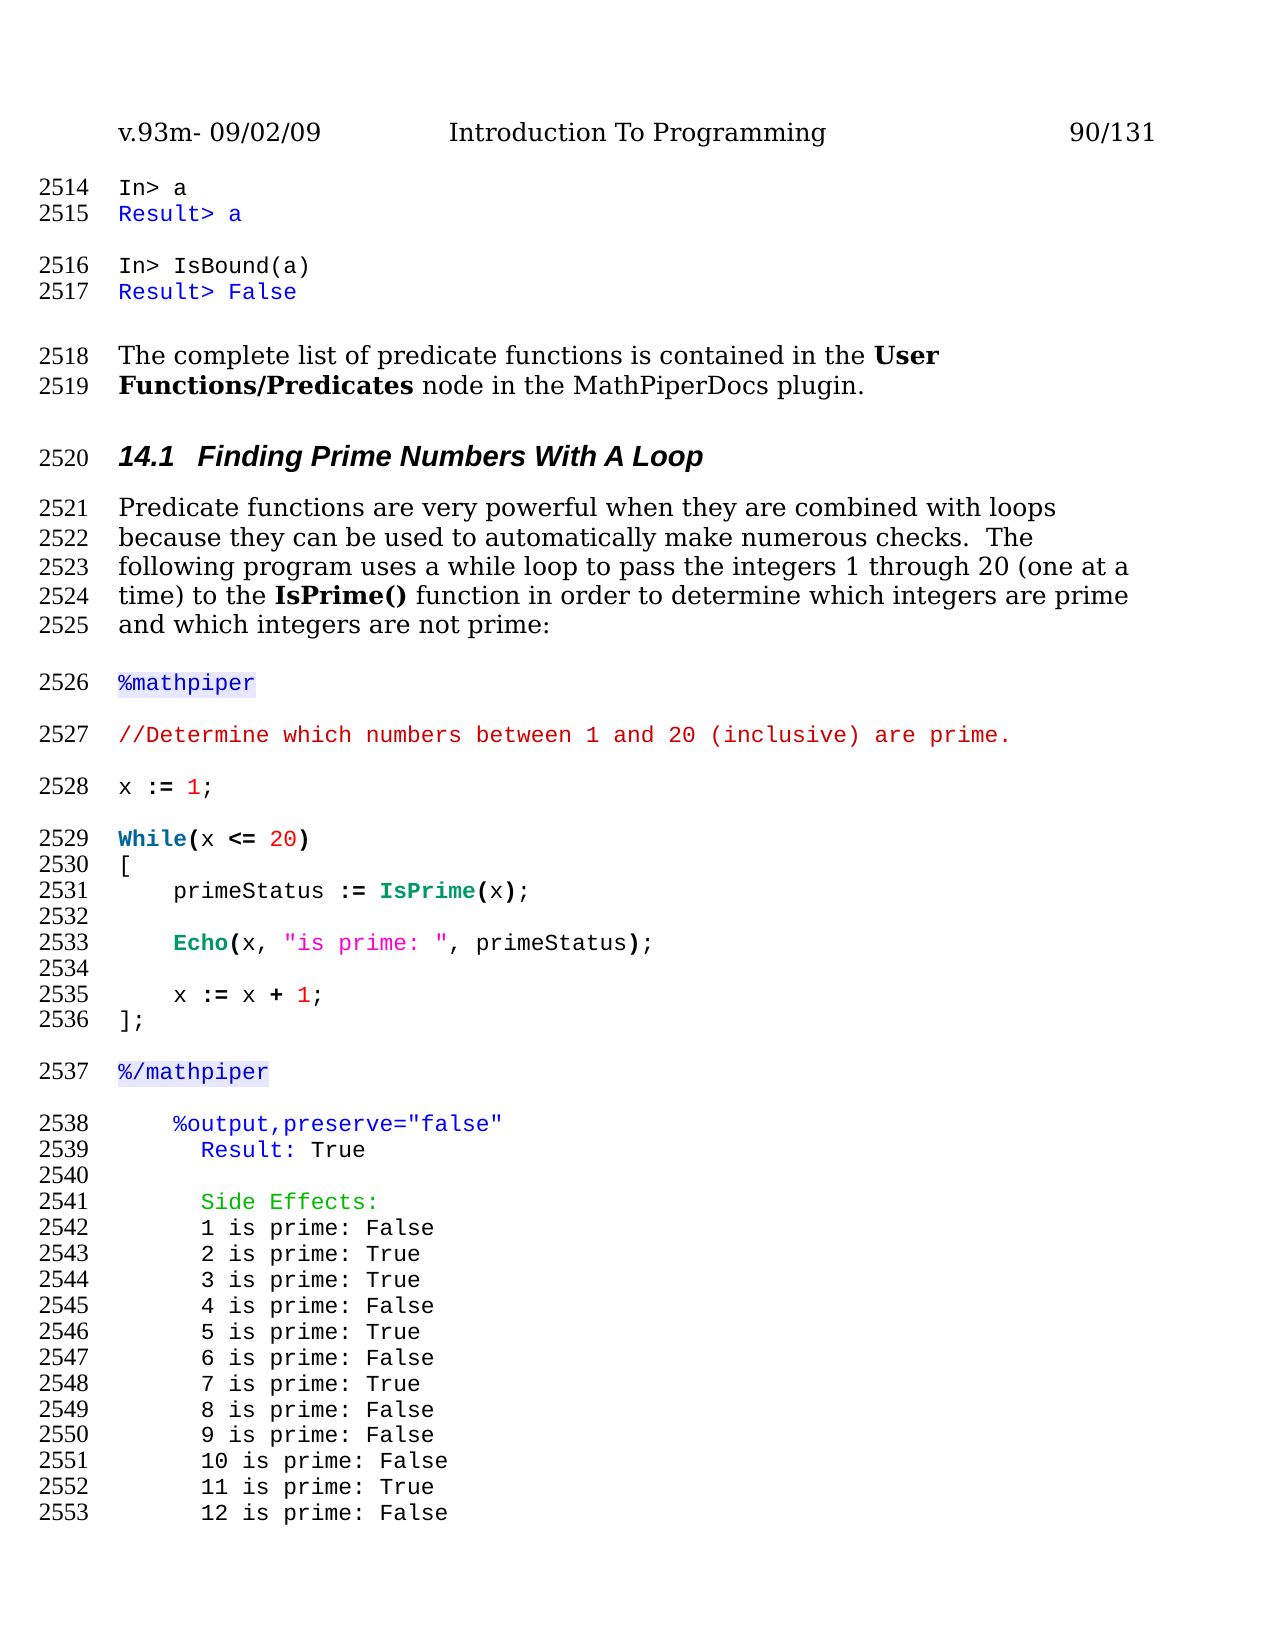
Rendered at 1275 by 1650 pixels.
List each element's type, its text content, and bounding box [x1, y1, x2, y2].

text %mathpiper [118, 672, 1157, 698]
text 5 is prime: True [118, 1320, 1157, 1346]
text 4 is prime: False [118, 1294, 1157, 1320]
text 7 is prime: True [118, 1372, 1157, 1398]
text 2 is prime: True [118, 1242, 1157, 1268]
text Predicate functions are very powerful when they are combined with loops because they can be used to automatically make numerous checks. The following program uses a while loop to pass the integers 1 through 20 (one at a time) to the IsPrime() function in order to determine which integers are prime and which integers are not prime: [118, 494, 1157, 640]
text primeStatus := IsPrime(x); [118, 879, 1157, 905]
text x := x + 1; [118, 983, 1157, 1009]
text 8 is prime: False [118, 1398, 1157, 1424]
text 3 is prime: True [118, 1268, 1157, 1294]
text 12 is prime: False [118, 1502, 1157, 1528]
text Side Effects: [118, 1190, 1157, 1216]
subtitle Finding Prime Numbers With A Loop [118, 439, 1157, 473]
text Result> False [118, 281, 1157, 306]
text Result> a [118, 203, 1157, 229]
text The complete list of predicate functions is contained in the User Functions/Predicates node in the MathPiperDocs plugin. [118, 341, 1157, 400]
text Result: True [118, 1138, 1157, 1164]
text //Determine which numbers between 1 and 20 (inclusive) are prime. [118, 723, 1157, 749]
text Echo(x, "is prime: ", primeStatus); [118, 931, 1157, 957]
text In> IsBound(a) [118, 254, 1157, 281]
text x := 1; [118, 775, 1157, 801]
text [ [118, 853, 1157, 879]
text %/mathpiper [118, 1061, 1157, 1087]
text 11 is prime: True [118, 1476, 1157, 1502]
text ]; [118, 1009, 1157, 1035]
text 1 is prime: False [118, 1216, 1157, 1242]
text In> a [118, 177, 1157, 203]
text 9 is prime: False [118, 1424, 1157, 1450]
text While(x <= 20) [118, 827, 1157, 853]
text 10 is prime: False [118, 1450, 1157, 1476]
text 6 is prime: False [118, 1346, 1157, 1372]
text %output,preserve="false" [118, 1113, 1157, 1138]
